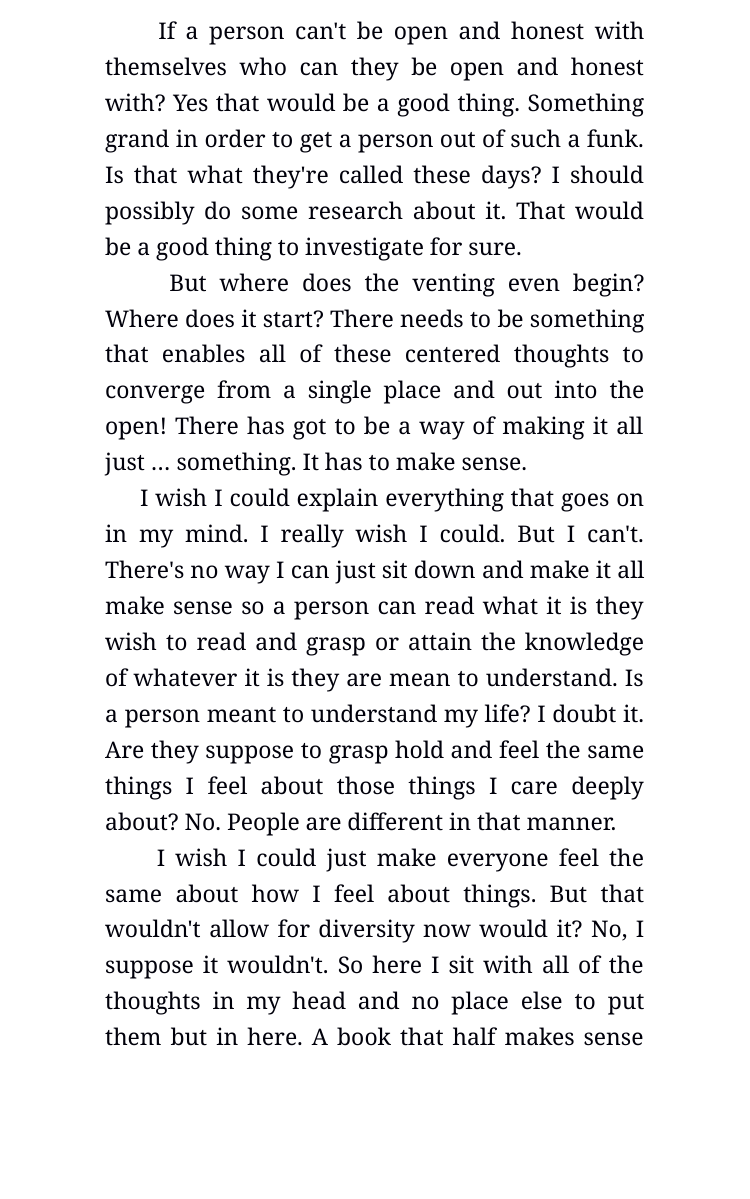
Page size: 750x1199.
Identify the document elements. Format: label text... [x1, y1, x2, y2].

text I wish I could explain everything that goes on in my mind. I really wish I could. But I can't. There's no way I can just sit down and make it all make sense so a person can read what it is they wish to read and grasp or attain the knowledge of whatever it is they are mean to understand. Is a person meant to understand my life? I doubt it. Are they suppose to grasp hold and feel the same things I feel about those things I care deeply about? No. People are different in that manner. [105, 482, 645, 837]
text If a person can't be open and honest with themselves who can they be open and honest with? Yes that would be a good thing. Something grand in order to get a person out of such a funk. Is that what they're called these days? I should possibly do some research about it. That would be a good thing to investigate for sure. [105, 15, 645, 262]
text I wish I could just make everyone feel the same about how I feel about things. But that wouldn't allow for diversity now would it? No, I suppose it wouldn't. So here I sit with all of the thoughts in my head and no place else to put them but in here. A book that half makes sense [105, 842, 645, 1052]
text But where does the venting even begin? Where does it start? There needs to be something that enables all of these centered thoughts to converge from a single place and out into the open! There has got to be a way of making it all just … something. It has to make sense. [105, 267, 645, 477]
